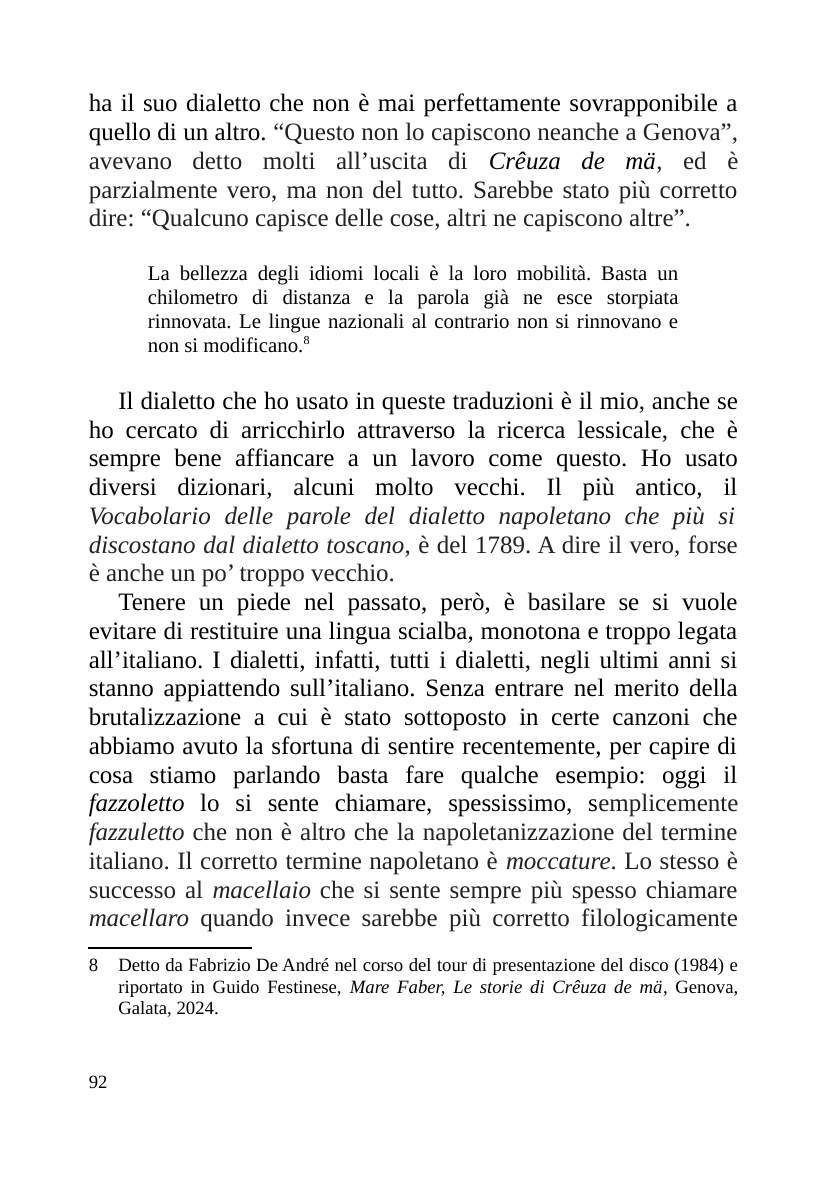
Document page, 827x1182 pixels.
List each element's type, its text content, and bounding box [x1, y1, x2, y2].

text Tenere un piede nel passato, però, è basilare se si vuole evitare di restituire una lingua scialba, monotona e troppo legata all’italiano. I dialetti, infatti, tutti i dialetti, negli ultimi anni si stanno appiattendo sull’italiano. Senza entrare nel merito della brutalizzazione a cui è stato sottoposto in certe canzoni che abbiamo avuto la sfortuna di sentire recentemente, per capire di cosa stiamo parlando basta fare qualche esempio: oggi il fazzoletto lo si sente chiamare, spessissimo, semplicemente fazzuletto che non è altro che la napoletanizzazione del termine italiano. Il corretto termine napoletano è moccature. Lo stesso è successo al macellaio che si sente sempre più spesso chiamare macellaro quando invece sarebbe più corretto filologicamente [88, 587, 738, 932]
text ha il suo dialetto che non è mai perfettamente sovrapponibile a quello di un altro. “Questo non lo capiscono neanche a Genova”, avevano detto molti all’uscita di Crêuza de mä, ed è parzialmente vero, ma non del tutto. Sarebbe stato più corretto dire: “Qualcuno capisce delle cose, altri ne capiscono altre”. [88, 88, 738, 232]
text Il dialetto che ho usato in queste traduzioni è il mio, anche se ho cercato di arricchirlo attraverso la ricerca lessicale, che è sempre bene affiancare a un lavoro come questo. Ho usato diversi dizionari, alcuni molto vecchi. Il più antico, il Vocabolario delle parole del dialetto napoletano che più si discostano dal dialetto toscano, è del 1789. A dire il vero, forse è anche un po’ troppo vecchio. [88, 386, 738, 587]
text Detto da Fabrizio De André nel corso del tour di presentazione del disco (1984) e riportato in Guido Festinese, Mare Faber, Le storie di Crêuza de mä, Genova, Galata, 2024. [88, 954, 738, 1019]
text La bellezza degli idiomi locali è la loro mobilità. Basta un chilometro di distanza e la parola già ne esce storpiata rinnovata. Le lingue nazionali al contrario non si rinnovano e non si modificano. [148, 261, 679, 357]
